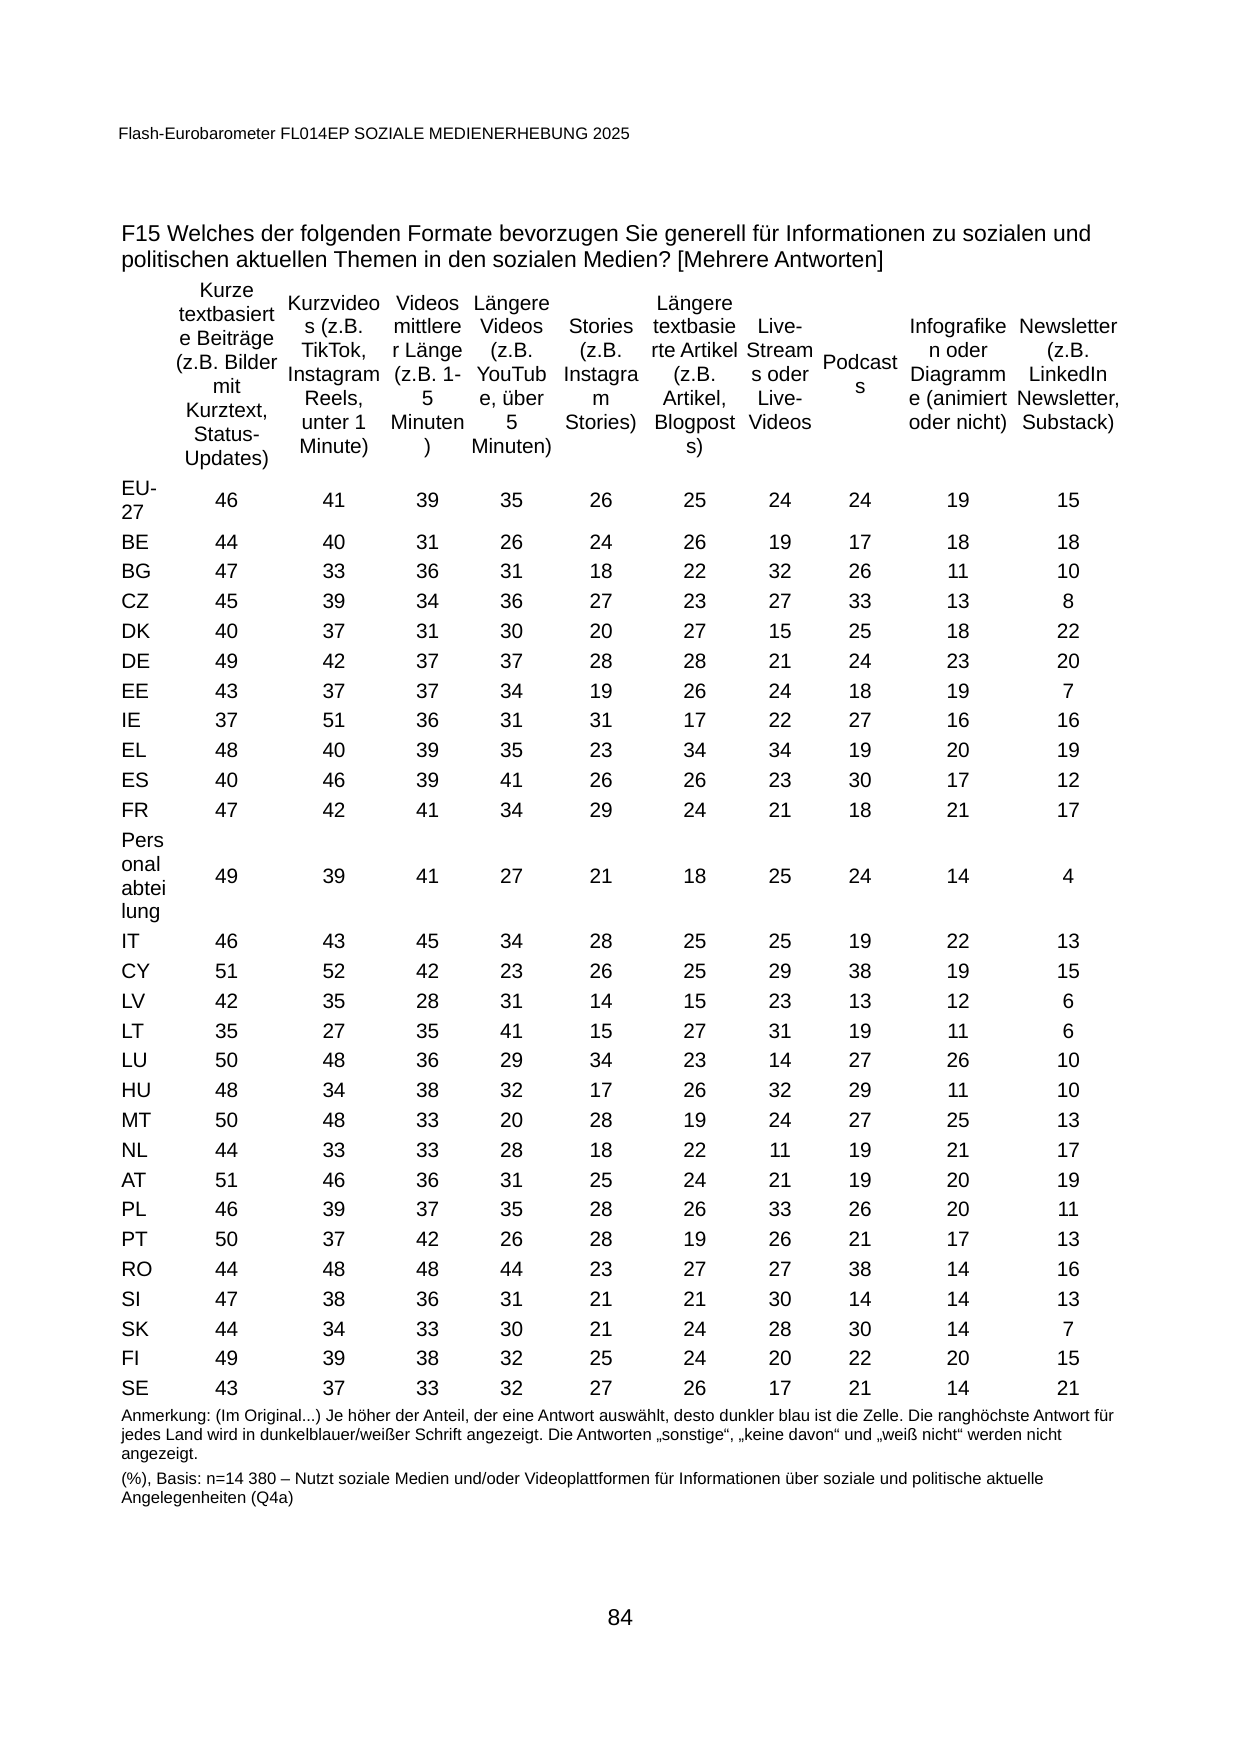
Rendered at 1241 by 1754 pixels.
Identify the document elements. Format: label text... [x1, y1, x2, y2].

table_cell 41 [468, 1016, 555, 1045]
table_cell IE [118, 705, 172, 735]
table_cell 34 [468, 795, 555, 824]
table_cell 33 [281, 1135, 387, 1164]
table_cell 51 [281, 705, 387, 735]
table_cell 34 [743, 735, 817, 765]
table_cell 34 [468, 926, 555, 956]
table_cell 19 [647, 1224, 742, 1254]
table_cell 23 [903, 646, 1013, 676]
table_cell 20 [468, 1105, 555, 1135]
table_cell 15 [647, 986, 742, 1016]
table_cell 39 [387, 473, 468, 527]
table_cell 16 [1013, 705, 1123, 735]
table_cell 36 [387, 1045, 468, 1075]
table_cell 34 [281, 1075, 387, 1105]
table_cell 33 [743, 1194, 817, 1224]
table_cell 41 [281, 473, 387, 527]
table_cell 25 [555, 1165, 647, 1194]
table_cell 50 [173, 1045, 281, 1075]
table_cell 39 [387, 765, 468, 795]
table_cell 28 [647, 646, 742, 676]
table_cell 21 [555, 1284, 647, 1313]
table_cell 46 [173, 473, 281, 527]
table_cell 36 [387, 556, 468, 586]
table_cell 25 [817, 616, 902, 646]
table_cell 37 [281, 1373, 387, 1403]
table_cell 22 [903, 926, 1013, 956]
table_cell 19 [817, 926, 902, 956]
table_cell 24 [817, 473, 902, 527]
table_cell 33 [387, 1314, 468, 1343]
table_cell 18 [903, 527, 1013, 556]
table_cell 38 [817, 1254, 902, 1284]
table_cell 31 [468, 705, 555, 735]
table_cell 21 [743, 646, 817, 676]
table_cell 25 [647, 473, 742, 527]
table_cell 16 [903, 705, 1013, 735]
table_cell 10 [1013, 1075, 1123, 1105]
table_cell 26 [555, 956, 647, 986]
table_cell MT [118, 1105, 172, 1135]
table_cell 47 [173, 1284, 281, 1313]
table_cell 28 [555, 1194, 647, 1224]
table_cell 30 [468, 616, 555, 646]
table_cell 49 [173, 646, 281, 676]
table_cell 27 [555, 586, 647, 616]
table_cell 17 [903, 1224, 1013, 1254]
table_cell 26 [647, 676, 742, 705]
table_cell 21 [1013, 1373, 1123, 1403]
table_cell 12 [1013, 765, 1123, 795]
table_cell DE [118, 646, 172, 676]
table_cell 41 [387, 825, 468, 926]
table_cell RO [118, 1254, 172, 1284]
table_cell SK [118, 1314, 172, 1343]
table_cell Kurze textbasierte Beiträge (z.B. Bilder mit Kurztext, Status-Updates) [173, 275, 281, 473]
table_cell 18 [817, 795, 902, 824]
table_cell 24 [555, 527, 647, 556]
table_cell EE [118, 676, 172, 705]
table_cell 22 [1013, 616, 1123, 646]
table_cell 27 [817, 1105, 902, 1135]
table_cell 44 [173, 1254, 281, 1284]
table_cell 20 [555, 616, 647, 646]
table_cell 24 [647, 1165, 742, 1194]
table_cell 33 [387, 1135, 468, 1164]
table_cell 38 [387, 1075, 468, 1105]
table_cell 44 [468, 1254, 555, 1284]
table_cell 38 [817, 956, 902, 986]
table_cell 52 [281, 956, 387, 986]
table_cell 26 [468, 1224, 555, 1254]
table_cell 37 [387, 646, 468, 676]
table_cell 32 [468, 1343, 555, 1373]
table_cell FR [118, 795, 172, 824]
table_cell 26 [468, 527, 555, 556]
table_cell 24 [743, 1105, 817, 1135]
table_cell 31 [555, 705, 647, 735]
table_cell 15 [555, 1016, 647, 1045]
table_cell 35 [173, 1016, 281, 1045]
table_cell 13 [817, 986, 902, 1016]
table_cell 18 [1013, 527, 1123, 556]
table_cell [118, 275, 172, 473]
table_cell 39 [281, 1343, 387, 1373]
table_cell 27 [555, 1373, 647, 1403]
table_cell 44 [173, 1314, 281, 1343]
table_cell 17 [647, 705, 742, 735]
table_cell 44 [173, 1135, 281, 1164]
table_cell 43 [173, 676, 281, 705]
table_cell 18 [817, 676, 902, 705]
table_cell 46 [281, 765, 387, 795]
table_cell 30 [468, 1314, 555, 1343]
table_cell Anmerkung: (Im Original...) Je höher der Anteil, der eine Antwort auswählt, desto dunkler blau ist die Zelle. Die ranghöchste Antwort für jedes Land wird in dunkelblauer/weißer Schrift angezeigt. Die Antworten „sonstige“, „keine davon“ und „weiß nicht“ werden nicht angezeigt. [118, 1403, 1123, 1466]
table_cell 25 [647, 926, 742, 956]
table_cell 26 [647, 1075, 742, 1105]
table_cell 7 [1013, 676, 1123, 705]
table_cell 20 [1013, 646, 1123, 676]
table_cell 24 [817, 825, 902, 926]
table_cell 37 [281, 1224, 387, 1254]
table_cell 17 [903, 765, 1013, 795]
table_cell 17 [1013, 1135, 1123, 1164]
table_cell 27 [743, 1254, 817, 1284]
table_cell 38 [281, 1284, 387, 1313]
table_cell 28 [743, 1314, 817, 1343]
table_cell 25 [647, 956, 742, 986]
table_cell 31 [468, 986, 555, 1016]
table_cell 10 [1013, 1045, 1123, 1075]
table_cell 15 [743, 616, 817, 646]
table_cell 11 [903, 1075, 1013, 1105]
table_cell 23 [468, 956, 555, 986]
table_cell 14 [743, 1045, 817, 1075]
table_cell 6 [1013, 986, 1123, 1016]
table_cell 7 [1013, 1314, 1123, 1343]
table_cell 34 [647, 735, 742, 765]
table_cell DK [118, 616, 172, 646]
table_cell 33 [387, 1105, 468, 1135]
table_cell 48 [173, 1075, 281, 1105]
table_cell 49 [173, 825, 281, 926]
table_cell 19 [817, 1016, 902, 1045]
table_cell 42 [173, 986, 281, 1016]
table_cell 26 [743, 1224, 817, 1254]
table_cell 21 [903, 795, 1013, 824]
table_cell 25 [743, 926, 817, 956]
table_cell 29 [817, 1075, 902, 1105]
table_cell 19 [817, 1165, 902, 1194]
table_cell 14 [555, 986, 647, 1016]
table_cell 39 [387, 735, 468, 765]
table_cell 41 [387, 795, 468, 824]
table_cell 27 [647, 1016, 742, 1045]
table_cell 26 [647, 1194, 742, 1224]
table_cell 26 [647, 765, 742, 795]
table_cell 25 [903, 1105, 1013, 1135]
table_cell 38 [387, 1343, 468, 1373]
table_cell 21 [555, 1314, 647, 1343]
table_cell 15 [1013, 1343, 1123, 1373]
table_cell 21 [743, 795, 817, 824]
table_cell 14 [903, 825, 1013, 926]
table_cell 11 [903, 556, 1013, 586]
table_cell 32 [468, 1075, 555, 1105]
table_cell 47 [173, 795, 281, 824]
table_cell 28 [387, 986, 468, 1016]
table_cell 23 [743, 986, 817, 1016]
table_cell 30 [817, 765, 902, 795]
table_cell EL [118, 735, 172, 765]
table_cell 30 [817, 1314, 902, 1343]
table_cell 51 [173, 1165, 281, 1194]
table_cell 21 [743, 1165, 817, 1194]
table_cell 29 [743, 956, 817, 986]
table_cell 17 [743, 1373, 817, 1403]
table_cell 25 [743, 825, 817, 926]
table_cell 37 [173, 705, 281, 735]
table_cell 39 [281, 825, 387, 926]
table_cell 17 [1013, 795, 1123, 824]
table_cell 27 [647, 616, 742, 646]
table_cell 27 [817, 1045, 902, 1075]
table_cell 46 [173, 926, 281, 956]
table_cell 28 [555, 1224, 647, 1254]
table_cell 11 [903, 1016, 1013, 1045]
table_cell 41 [468, 765, 555, 795]
table_cell 19 [903, 956, 1013, 986]
table_cell LV [118, 986, 172, 1016]
table_cell 35 [387, 1016, 468, 1045]
table_cell 8 [1013, 586, 1123, 616]
table_cell 22 [817, 1343, 902, 1373]
table_cell CZ [118, 586, 172, 616]
table_cell 42 [281, 795, 387, 824]
table_cell PL [118, 1194, 172, 1224]
table_cell 27 [281, 1016, 387, 1045]
table_cell 35 [468, 473, 555, 527]
table_cell 44 [173, 527, 281, 556]
table_cell 39 [281, 1194, 387, 1224]
table_cell CY [118, 956, 172, 986]
table_cell 29 [555, 795, 647, 824]
table_cell 37 [468, 646, 555, 676]
table_cell 17 [817, 527, 902, 556]
table_cell 49 [173, 1343, 281, 1373]
table_cell AT [118, 1165, 172, 1194]
table_cell Videos mittlerer Länge (z.B. 1-5 Minuten) [387, 275, 468, 473]
table_cell 19 [647, 1105, 742, 1135]
table_cell 23 [555, 735, 647, 765]
table_cell 26 [647, 1373, 742, 1403]
table_cell 23 [555, 1254, 647, 1284]
table_cell BG [118, 556, 172, 586]
table_cell 13 [1013, 1284, 1123, 1313]
table_cell 25 [555, 1343, 647, 1373]
table_cell EU-27 [118, 473, 172, 527]
table_cell 16 [1013, 1254, 1123, 1284]
table_cell 31 [468, 1284, 555, 1313]
table_cell 37 [387, 1194, 468, 1224]
table_cell 20 [903, 1194, 1013, 1224]
table_cell 51 [173, 956, 281, 986]
table_cell 14 [817, 1284, 902, 1313]
table_cell 19 [1013, 1165, 1123, 1194]
table_cell 50 [173, 1105, 281, 1135]
table_cell 24 [817, 646, 902, 676]
table_cell 14 [903, 1254, 1013, 1284]
table_cell 28 [468, 1135, 555, 1164]
table_cell 50 [173, 1224, 281, 1254]
table_cell 36 [387, 1165, 468, 1194]
table_cell ES [118, 765, 172, 795]
table_cell Längere textbasierte Artikel (z.B. Artikel, Blogposts) [647, 275, 742, 473]
table_cell 28 [555, 646, 647, 676]
table_cell 33 [387, 1373, 468, 1403]
table_cell 22 [743, 705, 817, 735]
table_cell 31 [468, 556, 555, 586]
table_cell 24 [647, 1314, 742, 1343]
table_cell 14 [903, 1284, 1013, 1313]
table_cell 17 [555, 1075, 647, 1105]
table_cell Podcasts [817, 275, 902, 473]
table_cell 20 [743, 1343, 817, 1373]
table_cell 19 [555, 676, 647, 705]
table_cell 12 [903, 986, 1013, 1016]
table_cell 28 [555, 926, 647, 956]
table_cell 21 [817, 1373, 902, 1403]
table_cell 10 [1013, 556, 1123, 586]
table_cell 36 [387, 1284, 468, 1313]
table_cell SI [118, 1284, 172, 1313]
table_cell Kurzvideos (z.B. TikTok, Instagram Reels, unter 1 Minute) [281, 275, 387, 473]
table_cell 15 [1013, 473, 1123, 527]
table_cell 31 [387, 527, 468, 556]
table_cell 43 [173, 1373, 281, 1403]
table_cell 19 [817, 735, 902, 765]
table_cell 35 [468, 1194, 555, 1224]
table_cell SE [118, 1373, 172, 1403]
table_cell 21 [817, 1224, 902, 1254]
table_cell 40 [173, 616, 281, 646]
table_cell 26 [817, 1194, 902, 1224]
table_cell 21 [555, 825, 647, 926]
table_cell 27 [743, 586, 817, 616]
table_cell 18 [647, 825, 742, 926]
table_cell 24 [743, 473, 817, 527]
table_cell 42 [281, 646, 387, 676]
table_cell 27 [817, 705, 902, 735]
table_cell 40 [173, 765, 281, 795]
table_cell 26 [903, 1045, 1013, 1075]
table_cell HU [118, 1075, 172, 1105]
table_cell IT [118, 926, 172, 956]
table_cell 13 [1013, 1224, 1123, 1254]
table_cell 27 [468, 825, 555, 926]
table_cell 48 [173, 735, 281, 765]
table_cell 43 [281, 926, 387, 956]
table_cell 15 [1013, 956, 1123, 986]
table_cell 20 [903, 1165, 1013, 1194]
table_cell 42 [387, 1224, 468, 1254]
table_cell 26 [555, 765, 647, 795]
table_cell 34 [281, 1314, 387, 1343]
table_cell 37 [387, 676, 468, 705]
table_cell 30 [743, 1284, 817, 1313]
table_cell 11 [1013, 1194, 1123, 1224]
table_cell 24 [743, 676, 817, 705]
table_cell 48 [281, 1254, 387, 1284]
table_cell 40 [281, 527, 387, 556]
table_cell 14 [903, 1314, 1013, 1343]
table_cell 20 [903, 735, 1013, 765]
table_cell 6 [1013, 1016, 1123, 1045]
table_cell 35 [468, 735, 555, 765]
table_cell 35 [281, 986, 387, 1016]
table_cell 33 [817, 586, 902, 616]
table_cell Infografiken oder Diagramme (animiert oder nicht) [903, 275, 1013, 473]
table_cell 48 [281, 1105, 387, 1135]
table_cell 23 [647, 1045, 742, 1075]
table_cell 48 [281, 1045, 387, 1075]
table_cell 45 [387, 926, 468, 956]
table_cell 32 [743, 1075, 817, 1105]
table_cell 13 [1013, 1105, 1123, 1135]
table_cell 32 [743, 556, 817, 586]
table_cell 39 [281, 586, 387, 616]
table_cell 36 [468, 586, 555, 616]
table_cell 21 [647, 1284, 742, 1313]
table_cell 48 [387, 1254, 468, 1284]
table_cell 37 [281, 676, 387, 705]
table_cell 26 [817, 556, 902, 586]
table_cell 32 [468, 1373, 555, 1403]
table_cell 18 [555, 556, 647, 586]
table_cell 42 [387, 956, 468, 986]
table_cell Personalabteilung [118, 825, 172, 926]
table_cell LT [118, 1016, 172, 1045]
table_cell 23 [647, 586, 742, 616]
table_cell 26 [647, 527, 742, 556]
table_cell 27 [647, 1254, 742, 1284]
table_cell 34 [468, 676, 555, 705]
table_cell 22 [647, 556, 742, 586]
table_cell 36 [387, 705, 468, 735]
table_cell 45 [173, 586, 281, 616]
table_cell 31 [387, 616, 468, 646]
table_cell 46 [173, 1194, 281, 1224]
table_cell LU [118, 1045, 172, 1075]
table_cell 31 [743, 1016, 817, 1045]
table_cell 46 [281, 1165, 387, 1194]
table_cell PT [118, 1224, 172, 1254]
table_cell 29 [468, 1045, 555, 1075]
table_cell 47 [173, 556, 281, 586]
table_cell FI [118, 1343, 172, 1373]
table_cell 34 [555, 1045, 647, 1075]
table_cell 22 [647, 1135, 742, 1164]
table_cell 34 [387, 586, 468, 616]
table_header F15 Welches der folgenden Formate bevorzugen Sie generell für Informationen zu sozialen und politischen aktuellen Themen in den sozialen Medien? [Mehrere Antworten] [118, 217, 1123, 275]
table_cell 14 [903, 1373, 1013, 1403]
table_cell 20 [903, 1343, 1013, 1373]
table_cell 21 [903, 1135, 1013, 1164]
table_cell 24 [647, 795, 742, 824]
table_cell 31 [468, 1165, 555, 1194]
table_cell 33 [281, 556, 387, 586]
table_cell Live-Streams oder Live-Videos [743, 275, 817, 473]
table_cell Stories (z.B. Instagram Stories) [555, 275, 647, 473]
table_cell 18 [903, 616, 1013, 646]
table_cell 28 [555, 1105, 647, 1135]
table_cell 13 [1013, 926, 1123, 956]
table_cell 4 [1013, 825, 1123, 926]
table_cell Newsletter (z.B. LinkedIn Newsletter, Substack) [1013, 275, 1123, 473]
table_cell 40 [281, 735, 387, 765]
table_cell 26 [555, 473, 647, 527]
table_cell 19 [1013, 735, 1123, 765]
table_cell 18 [555, 1135, 647, 1164]
table_cell 23 [743, 765, 817, 795]
table_cell NL [118, 1135, 172, 1164]
table_cell 37 [281, 616, 387, 646]
table_cell 13 [903, 586, 1013, 616]
table_cell 19 [817, 1135, 902, 1164]
table_cell (%), Basis: n=14 380 – Nutzt soziale Medien und/oder Videoplattformen für Informationen über soziale und politische aktuelle Angelegenheiten (Q4a) [118, 1466, 1123, 1510]
table_cell 19 [903, 473, 1013, 527]
table_cell 19 [903, 676, 1013, 705]
table_cell 24 [647, 1343, 742, 1373]
table_cell 11 [743, 1135, 817, 1164]
table_cell 19 [743, 527, 817, 556]
table_cell Längere Videos (z.B. YouTube, über 5 Minuten) [468, 275, 555, 473]
table_cell BE [118, 527, 172, 556]
